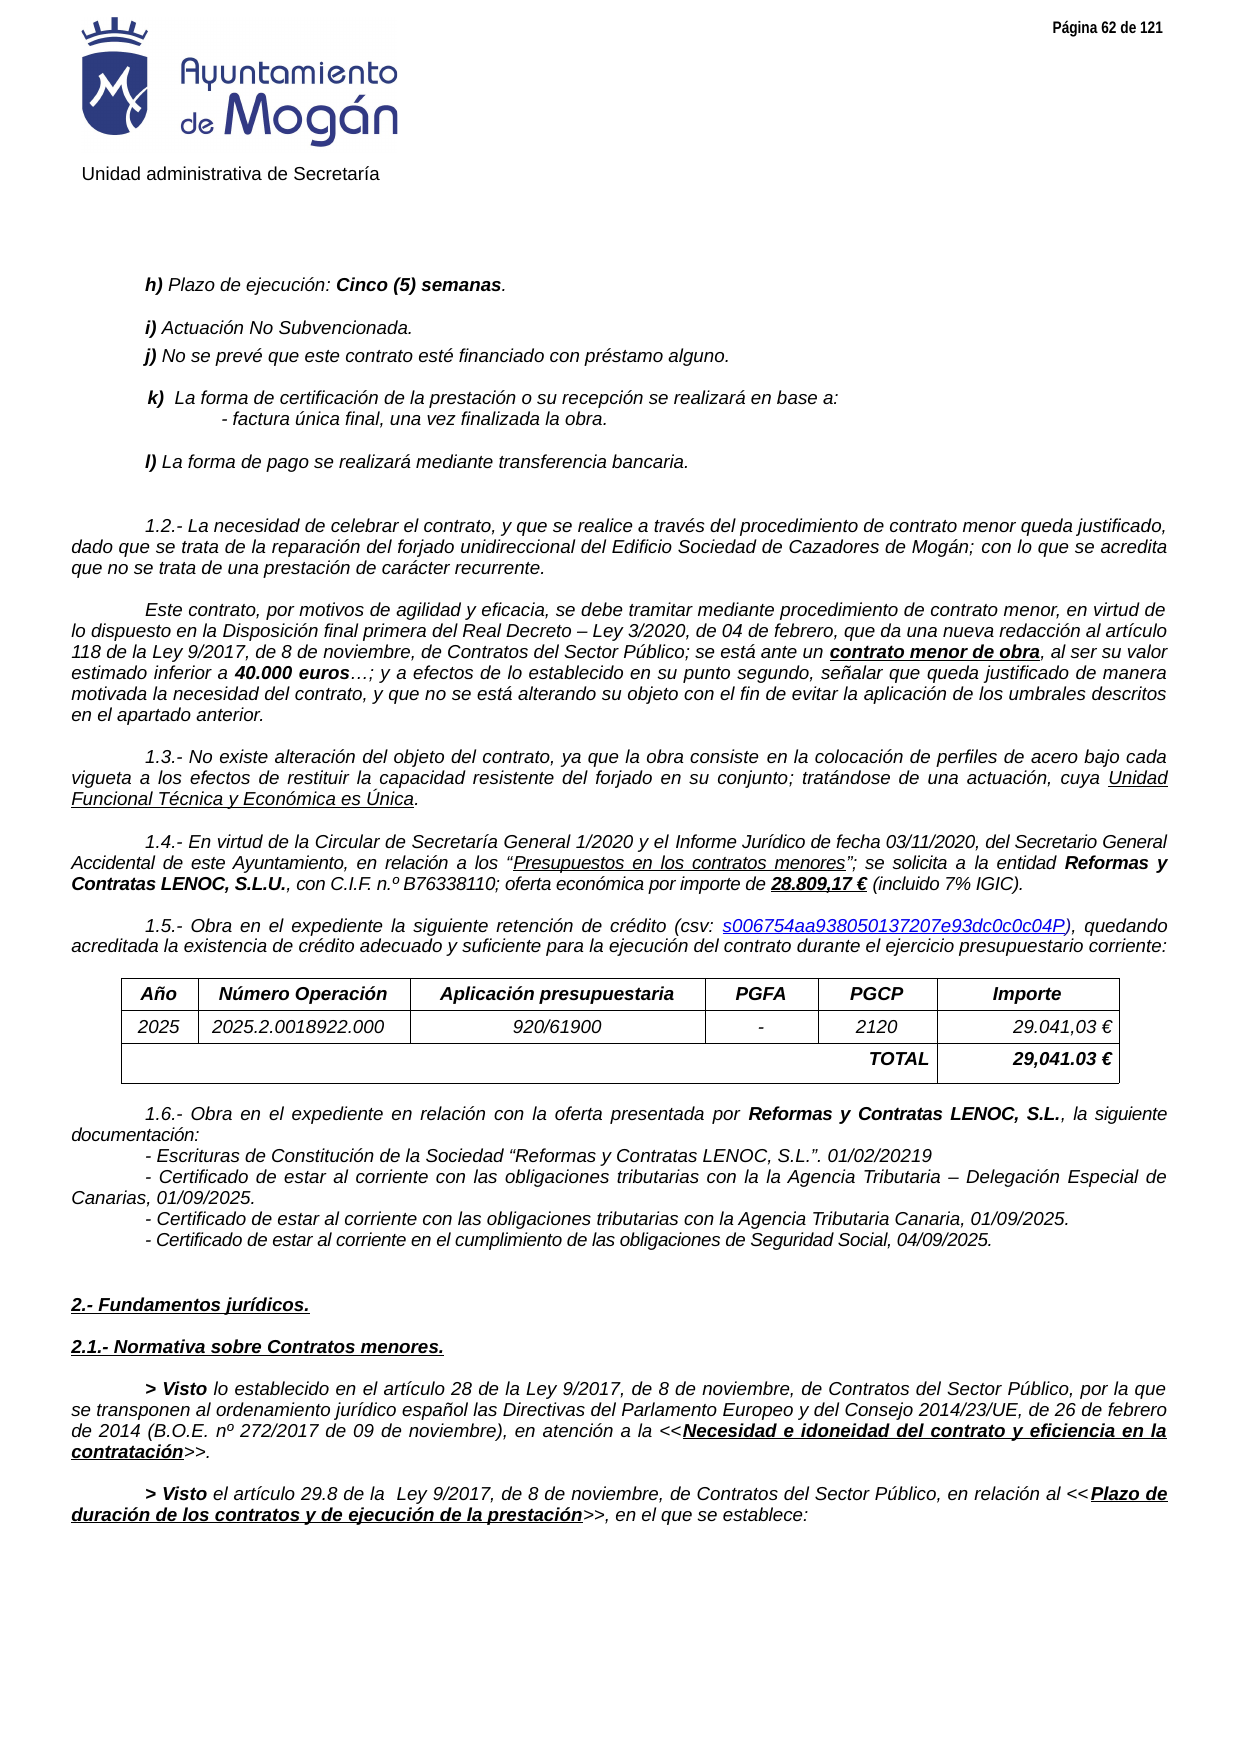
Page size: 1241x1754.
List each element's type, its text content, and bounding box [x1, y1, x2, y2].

text > Visto el artículo 29.8 de la Ley 9/2017, de 8 de noviembre, de Contratos del Sector Público, en relación al <<Plazo de duración de los contratos y de ejecución de la prestación>>, en el que se establece: [71, 1483, 1169, 1525]
text - Certificado de estar al corriente con las obligaciones tributarias con la la Agencia Tributaria – Delegación Especial de Canarias, 01/09/2025. [71, 1167, 1169, 1208]
text l) La forma de pago se realizará mediante transferencia bancaria. [71, 451, 1169, 472]
table_header PGFA [706, 979, 818, 1010]
text 1.2.- La necesidad de celebrar el contrato, y que se realice a través del procedimiento de contrato menor queda justificado, dado que se trata de la reparación del forjado unidireccional del Edificio Sociedad de Cazadores de Mogán; con lo que se acredita que no se trata de una prestación de carácter recurrente. [71, 515, 1169, 578]
text - Certificado de estar al corriente con las obligaciones tributarias con la Agencia Tributaria Canaria, 01/09/2025. [71, 1208, 1169, 1229]
table_cell TOTAL [122, 1044, 937, 1083]
table_header PGCP [819, 979, 937, 1010]
text 2.1.- Normativa sobre Contratos menores. [71, 1336, 1169, 1357]
text - Escrituras de Constitución de la Sociedad “Reformas y Contratas LENOC, S.L.”. 01/02/20219 [71, 1146, 1169, 1167]
table_header Aplicación presupuestaria [411, 979, 705, 1010]
table_header Número Operación [199, 979, 410, 1010]
table_cell 29.041,03 € [938, 1011, 1119, 1043]
table_header Importe [938, 979, 1119, 1010]
text 2.- Fundamentos jurídicos. [71, 1294, 1169, 1316]
table_cell - [706, 1011, 818, 1043]
text 1.3.- No existe alteración del objeto del contrato, ya que la obra consiste en la colocación de perfiles de acero bajo cada vigueta a los efectos de restituir la capacidad resistente del forjado en su conjunto; tratándose de una actuación, cuya Unidad Funcional Técnica y Económica es Única. [71, 747, 1169, 810]
table_cell 2025 [122, 1011, 198, 1043]
table_header Año [122, 979, 198, 1010]
table_cell 2120 [819, 1011, 937, 1043]
text 1.5.- Obra en el expediente la siguiente retención de crédito (csv: s006754aa938050137207e93dc0c0c04P), quedando acreditada la existencia de crédito adecuado y suficiente para la ejecución del contrato durante el ejercicio presupuestario corriente: [71, 915, 1169, 957]
table_cell 920/61900 [411, 1011, 705, 1043]
text j) No se prevé que este contrato esté financiado con préstamo alguno. [71, 345, 1169, 366]
text k) La forma de certificación de la prestación o su recepción se realizará en base a: [73, 388, 1169, 409]
text Este contrato, por motivos de agilidad y eficacia, se debe tramitar mediante procedimiento de contrato menor, en virtud de lo dispuesto en la Disposición final primera del Real Decreto – Ley 3/2020, de 04 de febrero, que da una nueva redacción al artículo 118 de la Ley 9/2017, de 8 de noviembre, de Contratos del Sector Público; se está ante un contrato menor de obra, al ser su valor estimado inferior a 40.000 euros…; y a efectos de lo establecido en su punto segundo, señalar que queda justificado de manera motivada la necesidad del contrato, y que no se está alterando su objeto con el fin de evitar la aplicación de los umbrales descritos en el apartado anterior. [71, 600, 1169, 725]
picture [81, 17, 398, 153]
text i) Actuación No Subvencionada. [71, 317, 1169, 338]
text 1.4.- En virtud de la Circular de Secretaría General 1/2020 y el Informe Jurídico de fecha 03/11/2020, del Secretario General Accidental de este Ayuntamiento, en relación a los “Presupuestos en los contratos menores”; se solicita a la entidad Reformas y Contratas LENOC, S.L.U., con C.I.F. n.º B76338110; oferta económica por importe de 28.809,17 € (incluido 7% IGIC). [71, 831, 1169, 894]
text h) Plazo de ejecución: Cinco (5) semanas. [71, 275, 1169, 296]
text - factura única final, una vez finalizada la obra. [73, 409, 1169, 430]
table_cell 2025.2.0018922.000 [199, 1011, 410, 1043]
table_cell 29.041,03 € [938, 1044, 1119, 1083]
text > Visto lo establecido en el artículo 28 de la Ley 9/2017, de 8 de noviembre, de Contratos del Sector Público, por la que se transponen al ordenamiento jurídico español las Directivas del Parlamento Europeo y del Consejo 2014/23/UE, de 26 de febrero de 2014 (B.O.E. nº 272/2017 de 09 de noviembre), en atención a la <<Necesidad e idoneidad del contrato y eficiencia en la contratación>>. [71, 1378, 1169, 1462]
text 1.6.- Obra en el expediente en relación con la oferta presentada por Reformas y Contratas LENOC, S.L., la siguiente documentación: [71, 1104, 1169, 1146]
text - Certificado de estar al corriente en el cumplimiento de las obligaciones de Seguridad Social, 04/09/2025. [71, 1229, 1169, 1250]
